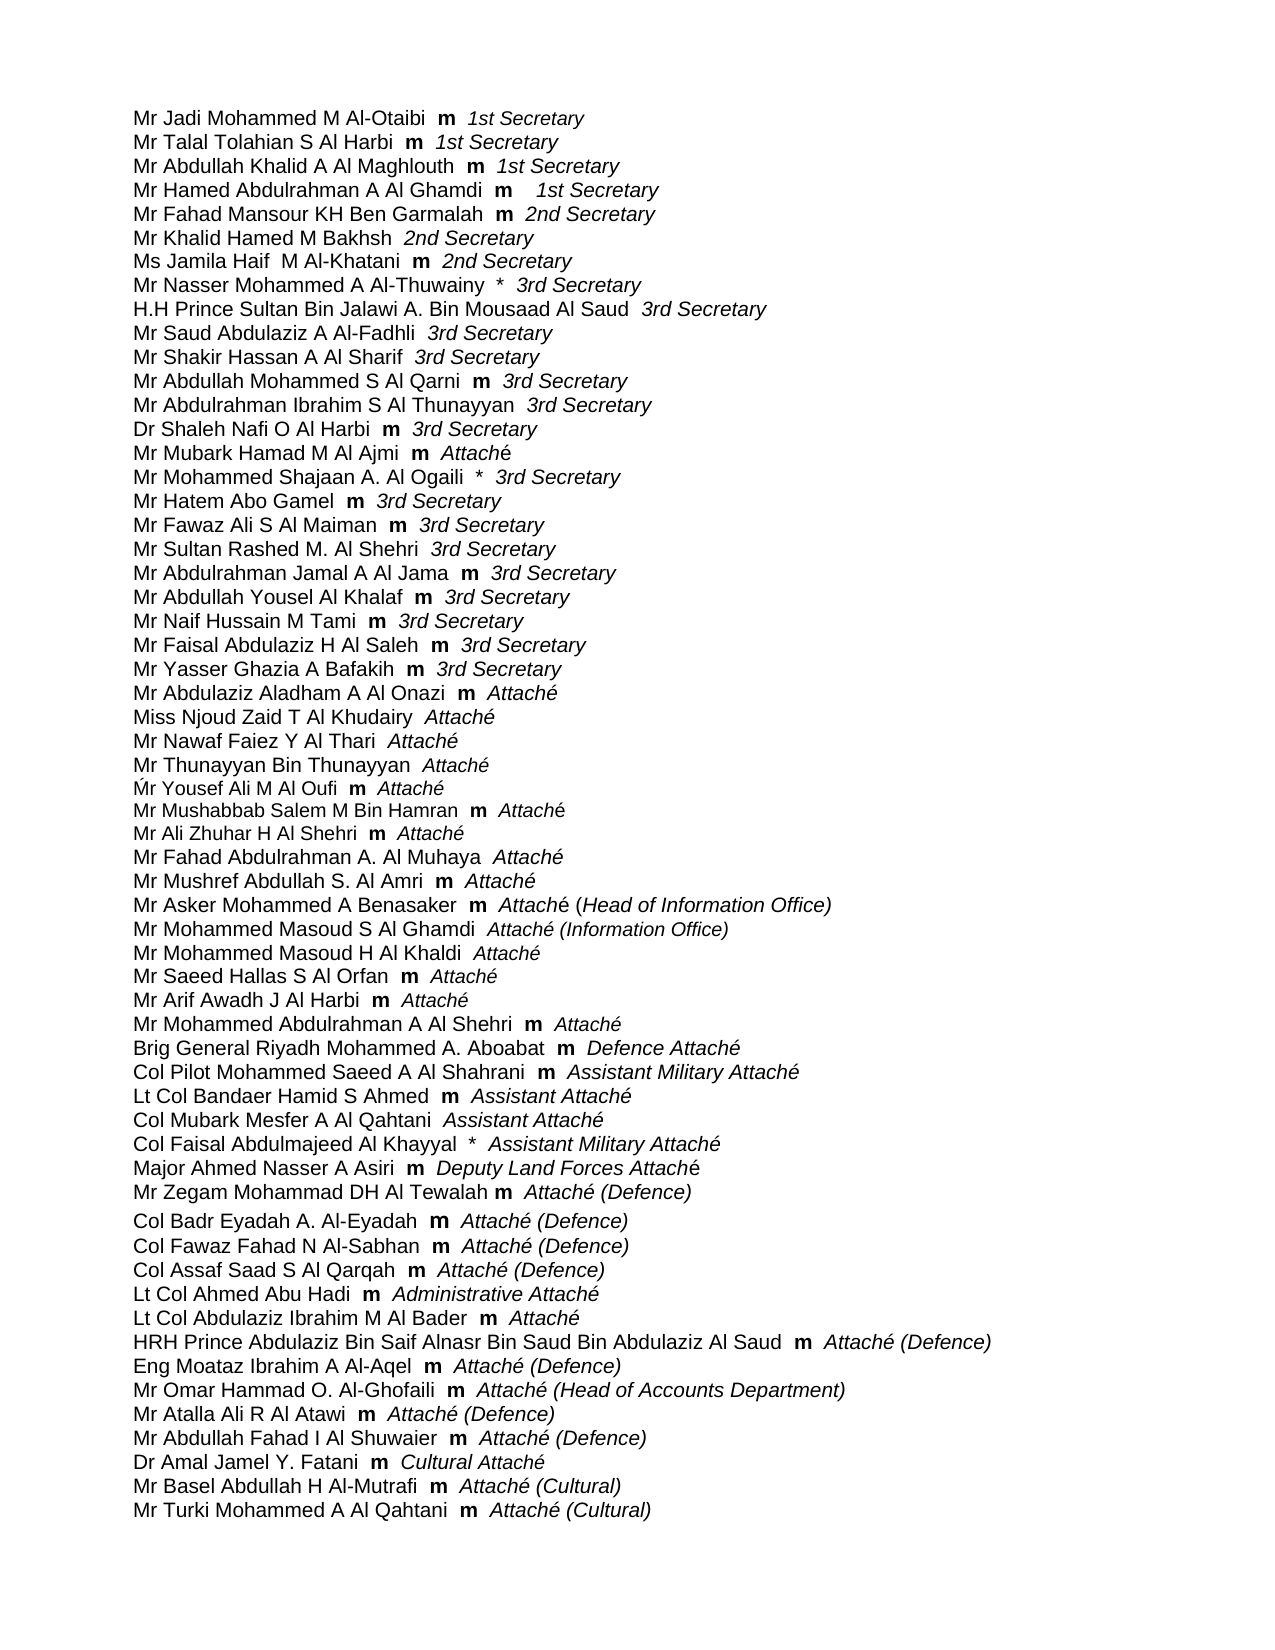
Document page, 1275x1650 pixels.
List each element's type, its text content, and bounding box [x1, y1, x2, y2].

text Lt Col Bandaer Hamid S Ahmed m Assistant Attaché [133, 1084, 1181, 1108]
text Mr Sultan Rashed M. Al Shehri 3rd Secretary [133, 537, 1181, 561]
text Mr Turki Mohammed A Al Qahtani m Attaché (Cultural) [133, 1498, 1181, 1522]
text Major Ahmed Nasser A Asiri m Deputy Land Forces Attaché [133, 1156, 1181, 1180]
text Mr Saeed Hallas S Al Orfan m Attaché [133, 964, 1181, 988]
text Mr Yasser Ghazia A Bafakih m 3rd Secretary [133, 657, 1181, 681]
text Mr Naif Hussain M Tami m 3rd Secretary [133, 609, 1181, 633]
text Miss Njoud Zaid T Al Khudairy Attaché Mr Nawaf Faiez Y Al Thari Attaché [133, 704, 1181, 752]
text Eng Moataz Ibrahim A Al-Aqel m Attaché (Defence) [133, 1354, 1181, 1378]
text Mr Mohammed Masoud S Al Ghamdi Attaché (Information Office) [133, 916, 1181, 940]
text Mr Ali Zhuhar H Al Shehri m Attaché [133, 822, 1181, 844]
text Col Fawaz Fahad N Al-Sabhan m Attaché (Defence) [133, 1234, 1181, 1258]
text Mr Jadi Mohammed M Al-Otaibi m 1st Secretary [133, 106, 1181, 129]
text Col Faisal Abdulmajeed Al Khayyal * Assistant Military Attaché [133, 1132, 1181, 1156]
text Mr Mohammed Masoud H Al Khaldi Attaché [133, 940, 1181, 964]
text Ḿr Yousef Ali M Al Oufi m Attaché [133, 776, 1181, 799]
text Col Badr Eyadah A. Al-Eyadah m Attaché (Defence) [133, 1204, 1181, 1234]
text Dr Amal Jamel Y. Fatani m Cultural Attaché [133, 1450, 1181, 1474]
text Mr Saud Abdulaziz A Al-Fadhli 3rd Secretary Mr Shakir Hassan A Al Sharif 3rd Secretary [133, 321, 1181, 369]
text Mr Zegam Mohammad DH Al Tewalah m Attaché (Defence) [133, 1180, 1181, 1204]
text Mr Mubark Hamad M Al Ajmi m Attaché [133, 441, 1181, 465]
text Col Assaf Saad S Al Qarqah m Attaché (Defence) Lt Col Ahmed Abu Hadi m Administrative Attaché [133, 1258, 1181, 1306]
text Mr Hamed Abdulrahman A Al Ghamdi m 1st Secretary [133, 177, 1181, 201]
text Dr Shaleh Nafi O Al Harbi m 3rd Secretary [133, 417, 1181, 441]
text Mr Basel Abdullah H Al-Mutrafi m Attaché (Cultural) [133, 1474, 1181, 1498]
text Mr Arif Awadh J Al Harbi m Attaché [133, 988, 1181, 1012]
text Col Mubark Mesfer A Al Qahtani Assistant Attaché [133, 1108, 1181, 1132]
text Mr Abdullah Khalid A Al Maghlouth m 1st Secretary [133, 153, 1181, 177]
text Mr Thunayyan Bin Thunayyan Attaché [133, 752, 1181, 776]
text Mr Abdulrahman Ibrahim S Al Thunayyan 3rd Secretary [133, 393, 1181, 417]
text Mr Fahad Abdulrahman A. Al Muhaya Attaché Mr Mushref Abdullah S. Al Amri m Attaché [133, 844, 1181, 892]
text Mr Nasser Mohammed A Al-Thuwainy * 3rd Secretary [133, 273, 1181, 297]
text Mr Abdulrahman Jamal A Al Jama m 3rd Secretary [133, 561, 1181, 585]
text Mr Asker Mohammed A Benasaker m Attaché (Head of Information Office) [133, 892, 1181, 916]
text Mr Abdullah Mohammed S Al Qarni m 3rd Secretary [133, 369, 1181, 393]
text Ms Jamila Haif M Al-Khatani m 2nd Secretary [133, 249, 1181, 273]
text Mr Fawaz Ali S Al Maiman m 3rd Secretary [133, 513, 1181, 537]
text Col Pilot Mohammed Saeed A Al Shahrani m Assistant Military Attaché [133, 1060, 1181, 1084]
text Mr Hatem Abo Gamel m 3rd Secretary [133, 489, 1181, 513]
text Mr Khalid Hamed M Bakhsh 2nd Secretary [133, 225, 1181, 249]
text Mr Abdulaziz Aladham A Al Onazi m Attaché [133, 681, 1181, 704]
text Mr Mohammed Abdulrahman A Al Shehri m Attaché [133, 1012, 1181, 1036]
text Lt Col Abdulaziz Ibrahim M Al Bader m Attaché [133, 1306, 1181, 1330]
text HRH Prince Abdulaziz Bin Saif Alnasr Bin Saud Bin Abdulaziz Al Saud m Attaché (Defence) [133, 1330, 1181, 1354]
text Mr Omar Hammad O. Al-Ghofaili m Attaché (Head of Accounts Department) [133, 1378, 1181, 1402]
text Brig General Riyadh Mohammed A. Aboabat m Defence Attaché [133, 1036, 1181, 1060]
text Mr Faisal Abdulaziz H Al Saleh m 3rd Secretary [133, 633, 1181, 657]
text H.H Prince Sultan Bin Jalawi A. Bin Mousaad Al Saud 3rd Secretary [133, 297, 1181, 321]
text Mr Abdullah Fahad I Al Shuwaier m Attaché (Defence) [133, 1426, 1181, 1450]
text Mr Talal Tolahian S Al Harbi m 1st Secretary [133, 129, 1181, 153]
text Mr Atalla Ali R Al Atawi m Attaché (Defence) [133, 1402, 1181, 1426]
text Mr Fahad Mansour KH Ben Garmalah m 2nd Secretary [133, 201, 1181, 225]
text Mr Mohammed Shajaan A. Al Ogaili * 3rd Secretary [133, 465, 1181, 489]
text Mr Abdullah Yousel Al Khalaf m 3rd Secretary [133, 585, 1181, 609]
text Mr Mushabbab Salem M Bin Hamran m Attaché [133, 799, 1181, 822]
